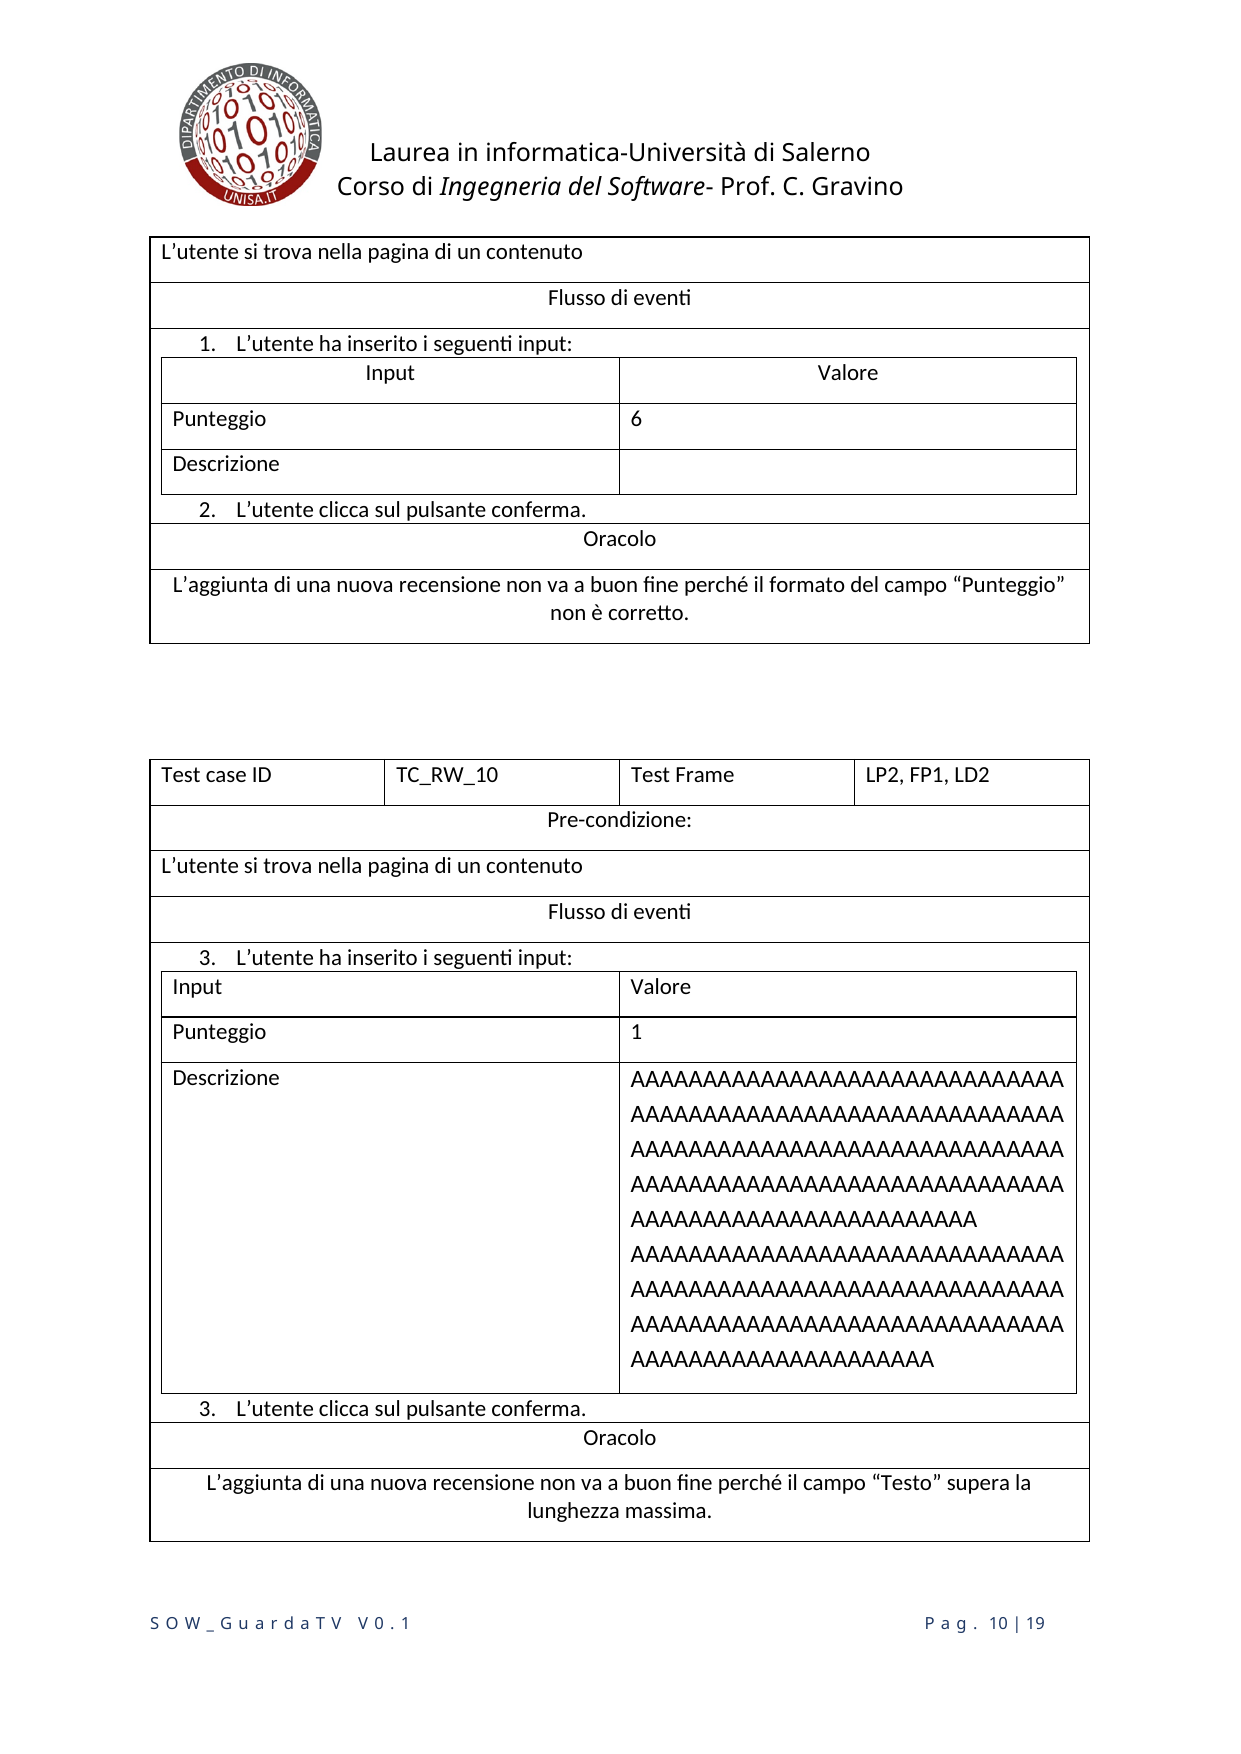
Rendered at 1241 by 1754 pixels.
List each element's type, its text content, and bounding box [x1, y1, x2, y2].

table_cell Descrizione [162, 1063, 619, 1393]
table_cell Flusso di eventi [151, 283, 1089, 328]
table_cell Pre-condizione: [151, 806, 1089, 850]
table_cell [620, 450, 1076, 494]
table_cell 6 [620, 404, 1076, 448]
table_cell Punteggio [162, 404, 619, 448]
table_cell 1 [620, 1018, 1076, 1062]
table_header Valore [620, 358, 1076, 403]
table_cell Descrizione [162, 450, 619, 494]
table_header Test case ID [151, 760, 384, 804]
table_header LP2, FP1, LD2 [855, 760, 1089, 804]
table_cell Punteggio [162, 1018, 619, 1062]
table_cell L’utente ha inserito i seguenti input: L’utente clicca sul pulsante conferma. [151, 943, 1089, 1422]
table_cell L’utente si trova nella pagina di un contenuto [151, 238, 1089, 282]
table_cell Oracolo [151, 1423, 1089, 1467]
table_header Valore [620, 972, 1076, 1016]
table_cell L’aggiunta di una nuova recensione non va a buon fine perché il formato del campo “Punteggio” non è corretto. [151, 570, 1089, 643]
table_cell Oracolo [151, 524, 1089, 569]
table_header TC_RW_10 [385, 760, 619, 804]
table_header Input [162, 358, 619, 403]
table_cell L’utente si trova nella pagina di un contenuto [151, 851, 1089, 896]
table_cell Flusso di eventi [151, 897, 1089, 942]
table_header Input [162, 972, 619, 1016]
table_cell L’aggiunta di una nuova recensione non va a buon fine perché il campo “Testo” supera la lunghezza massima. [151, 1469, 1089, 1541]
table_cell L’utente ha inserito i seguenti input: L’utente clicca sul pulsante conferma. [151, 329, 1089, 523]
table_header Test Frame [620, 760, 854, 804]
table_cell AAAAAAAAAAAAAAAAAAAAAAAAAAAAAAAAAAAAAAAAAAAAAAAAAAAAAAAAAAAAAAAAAAAAAAAAAAAAAAAAAAAAAAAAAAAAAAAAAAAAAAAAAAAAAAAAAAAAAAAAAAAAAAAAAAAAAAAAAAAAAAAA AAAAAAAAAAAAAAAAAAAAAAAAAAAAAAAAAAAAAAAAAAAAAAAAAAAAAAAAAAAAAAAAAAAAAAAAAAAAAAAAAAAAAAAAAAAAAAAAAAAAAAAAAAAAAAA [620, 1063, 1076, 1393]
